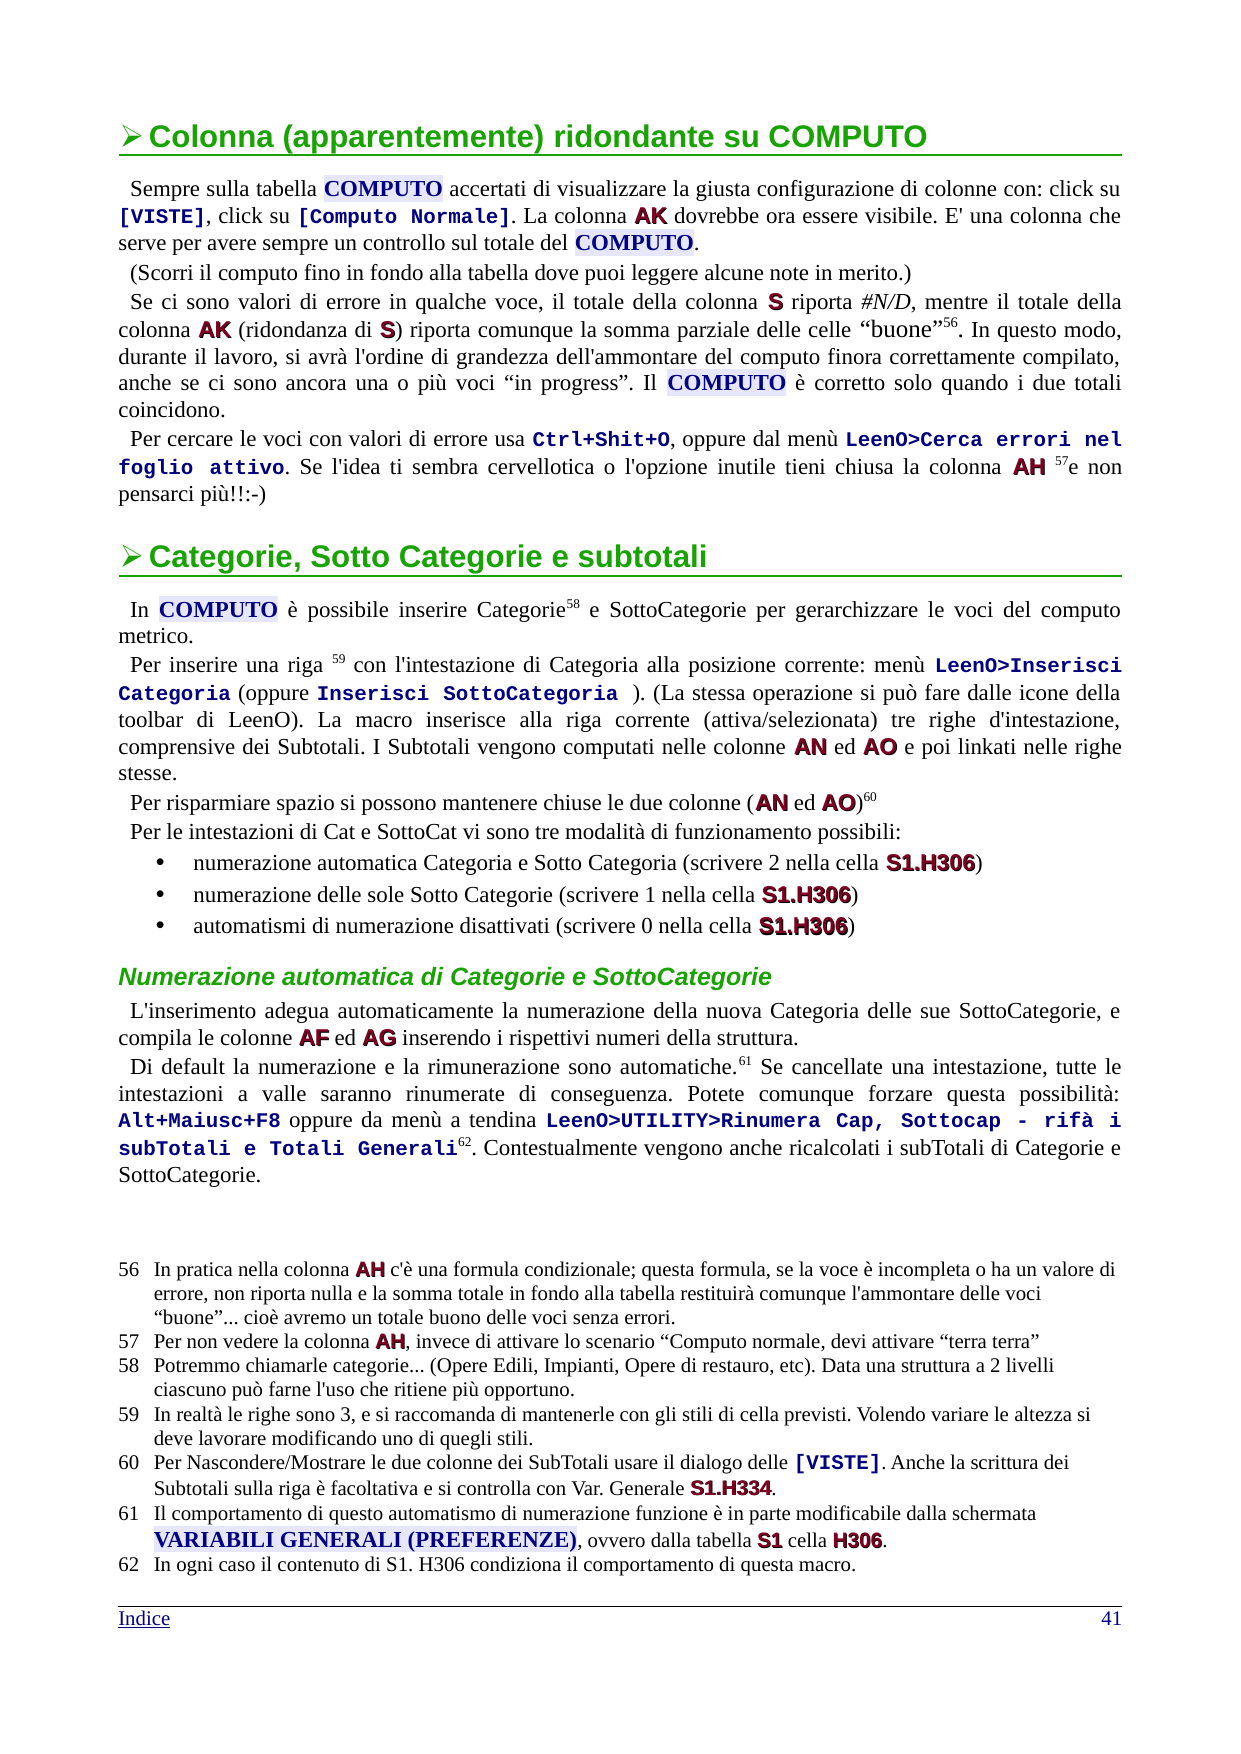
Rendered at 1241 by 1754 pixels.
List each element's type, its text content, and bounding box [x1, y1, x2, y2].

text Se ci sono valori di errore in qualche voce, il totale della colonna S riporta #N/D, mentre il totale della colonna AK (ridondanza di S) riporta comunque la somma parziale delle celle “buone”. In questo modo, durante il lavoro, si avrà l'ordine di grandezza dell'ammontare del computo finora correttamente compilato, anche se ci sono ancora una o più voci “in progress”. Il COMPUTO è corretto solo quando i due totali coincidono. [118, 288, 1122, 422]
text L'inserimento adegua automaticamente la numerazione della nuova Categoria delle sue SottoCategorie, e compila le colonne AF ed AG inserendo i rispettivi numeri della struttura. [118, 997, 1122, 1050]
subtitle Categorie, Sotto Categorie e subtotali [119, 538, 1122, 575]
text Per cercare le voci con valori di errore usa Ctrl+Shit+O, oppure dal menù LeenO>Cerca errori nel foglio attivo. Se l'idea ti sembra cervellotica o l'opzione inutile tieni chiusa la colonna AH e non pensarci più!!:-) [118, 425, 1122, 507]
text Sempre sulla tabella COMPUTO accertati di visualizzare la giusta configurazione di colonne con: click su [VISTE], click su [Computo Normale]. La colonna AK dovrebbe ora essere visibile. E' una colonna che serve per avere sempre un controllo sul totale del COMPUTO. [118, 175, 1122, 256]
text In realtà le righe sono 3, e si raccomanda di mantenerle con gli stili di cella previsti. Volendo variare le altezza si deve lavorare modificando uno di quegli stili. [118, 1401, 1122, 1449]
text In COMPUTO è possibile inserire Categorie e SottoCategorie per gerarchizzare le voci del computo metrico. [118, 596, 1122, 648]
list numerazione delle sole Sotto Categorie (scrivere 1 nella cella S1.H306) [156, 879, 1122, 908]
list automatismi di numerazione disattivati (scrivere 0 nella cella S1.H306) [156, 911, 1122, 939]
text Potremmo chiamarle categorie... (Opere Edili, Impianti, Opere di restauro, etc). Data una struttura a 2 livelli ciascuno può farne l'uso che ritiene più opportuno. [118, 1353, 1122, 1401]
text Per Nascondere/Mostrare le due colonne dei SubTotali usare il dialogo delle [VISTE]. Anche la scrittura dei Subtotali sulla riga è facoltativa e si controlla con Var. Generale S1.H334. [118, 1449, 1122, 1499]
text Per inserire una riga con l'intestazione di Categoria alla posizione corrente: menù LeenO>Inserisci Categoria (oppure Inserisci SottoCategoria ). (La stessa operazione si può fare dalle icone della toolbar di LeenO). La macro inserisce alla riga corrente (attiva/selezionata) tre righe d'intestazione, comprensive dei Subtotali. I Subtotali vengono computati nelle colonne AN ed AO e poi linkati nelle righe stesse. [118, 651, 1122, 786]
text Per non vedere la colonna AH, invece di attivare lo scenario “Computo normale, devi attivare “terra terra” [118, 1329, 1122, 1353]
text Il comportamento di questo automatismo di numerazione funzione è in parte modificabile dalla schermata VARIABILI GENERALI (PREFERENZE), ovvero dalla tabella S1 cella H306. [118, 1499, 1122, 1552]
text Per le intestazioni di Cat e SottoCat vi sono tre modalità di funzionamento possibili: [118, 818, 1122, 844]
subtitle Colonna (apparentemente) ridondante su COMPUTO [119, 118, 1122, 154]
text In ogni caso il contenuto di S1. H306 condiziona il comportamento di questa macro. [118, 1552, 1122, 1576]
text Di default la numerazione e la rimunerazione sono automatiche. Se cancellate una intestazione, tutte le intestazioni a valle saranno rinumerate di conseguenza. Potete comunque forzare questa possibilità: Alt+Maiusc+F8 oppure da menù a tendina LeenO>UTILITY>Rinumera Cap, Sottocap - rifà i subTotali e Totali Generali. Contestualmente vengono anche ricalcolati i subTotali di Categorie e SottoCategorie. [118, 1053, 1122, 1187]
list numerazione automatica Categoria e Sotto Categoria (scrivere 2 nella cella S1.H306) [156, 847, 1122, 876]
text Per risparmiare spazio si possono mantenere chiuse le due colonne (AN ed AO) [118, 788, 1122, 815]
text In pratica nella colonna AH c'è una formula condizionale; questa formula, se la voce è incompleta o ha un valore di errore, non riporta nulla e la somma totale in fondo alla tabella restituirà comunque l'ammontare delle voci “buone”... cioè avremo un totale buono delle voci senza errori. [118, 1257, 1122, 1329]
text (Scorri il computo fino in fondo alla tabella dove puoi leggere alcune note in merito.) [118, 258, 1122, 285]
subtitle Numerazione automatica di Categorie e SottoCategorie [118, 962, 1122, 991]
